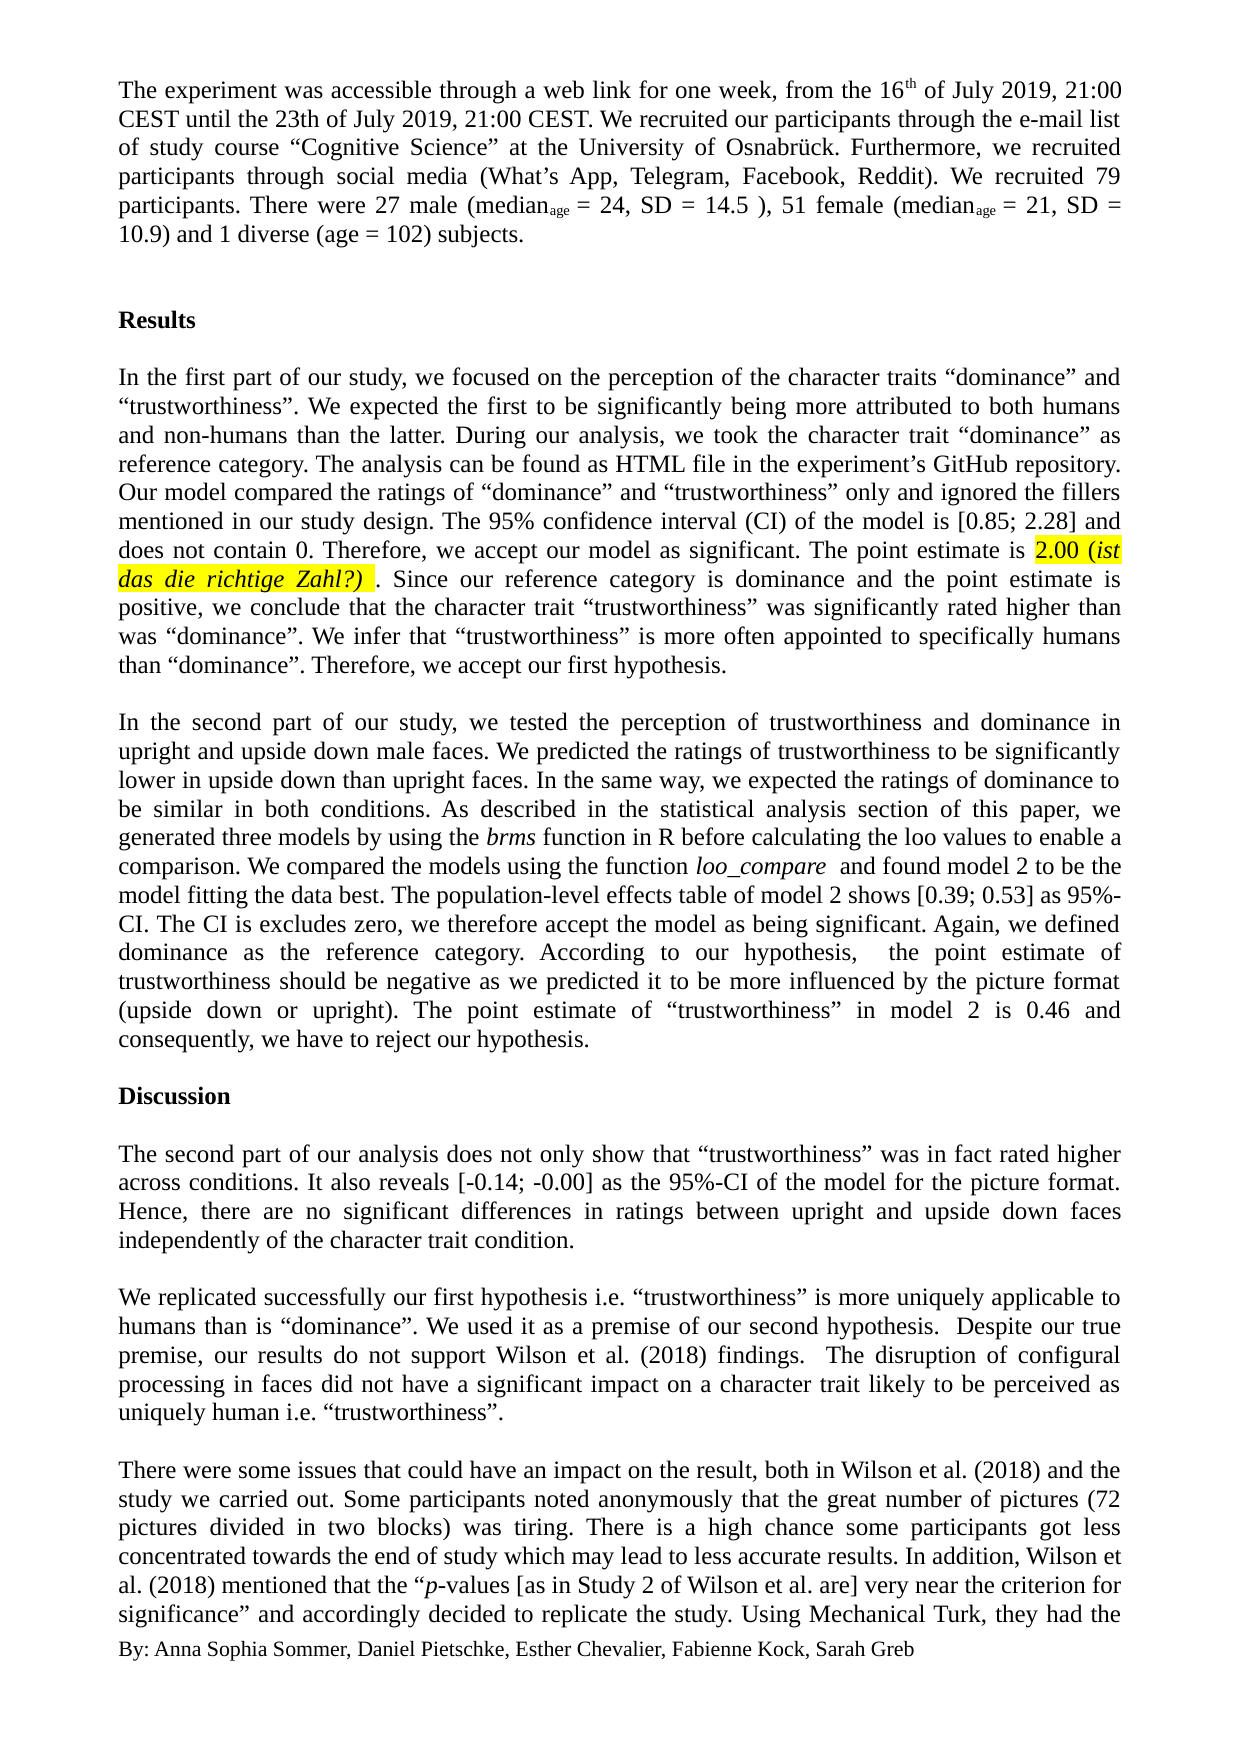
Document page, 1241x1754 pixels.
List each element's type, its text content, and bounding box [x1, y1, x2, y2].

text In the second part of our study, we tested the perception of trustworthiness and dominance in upright and upside down male faces. We predicted the ratings of trustworthiness to be significantly lower in upside down than upright faces. In the same way, we expected the ratings of dominance to be similar in both conditions. As described in the statistical analysis section of this paper, we generated three models by using the brms function in R before calculating the loo values to enable a comparison. We compared the models using the function loo_compare and found model 2 to be the model fitting the data best. The population-level effects table of model 2 shows [0.39; 0.53] as 95%-CI. The CI is excludes zero, we therefore accept the model as being significant. Again, we defined dominance as the reference category. According to our hypothesis, the point estimate of trustworthiness should be negative as we predicted it to be more influenced by the picture format (upside down or upright). The point estimate of “trustworthiness” in model 2 is 0.46 and consequently, we have to reject our hypothesis. [118, 707, 1122, 1052]
text The experiment was accessible through a web link for one week, from the 16th of July 2019, 21:00 CEST until the 23th of July 2019, 21:00 CEST. We recruited our participants through the e-mail list of study course “Cognitive Science” at the University of Osnabrück. Furthermore, we recruited participants through social media (What’s App, Telegram, Facebook, Reddit). We recruited 79 participants. There were 27 male (medianage = 24, SD = 14.5 ), 51 female (medianage = 21, SD = 10.9) and 1 diverse (age = 102) subjects. [118, 75, 1122, 247]
text The second part of our analysis does not only show that “trustworthiness” was in fact rated higher across conditions. It also reveals [-0.14; -0.00] as the 95%-CI of the model for the picture format. Hence, there are no significant differences in ratings between upright and upside down faces independently of the character trait condition. [118, 1139, 1122, 1254]
text Discussion [118, 1081, 1122, 1110]
text There were some issues that could have an impact on the result, both in Wilson et al. (2018) and the study we carried out. Some participants noted anonymously that the great number of pictures (72 pictures divided in two blocks) was tiring. There is a high chance some participants got less concentrated towards the end of study which may lead to less accurate results. In addition, Wilson et al. (2018) mentioned that the “p-values [as in Study 2 of Wilson et al. are] very near the criterion for significance” and accordingly decided to replicate the study. Using Mechanical Turk, they had the [118, 1455, 1122, 1627]
text Results [118, 305, 1122, 334]
text We replicated successfully our first hypothesis i.e. “trustworthiness” is more uniquely applicable to humans than is “dominance”. We used it as a premise of our second hypothesis. Despite our true premise, our results do not support Wilson et al. (2018) findings. The disruption of configural processing in faces did not have a significant impact on a character trait likely to be perceived as uniquely human i.e. “trustworthiness”. [118, 1282, 1122, 1426]
text In the first part of our study, we focused on the perception of the character traits “dominance” and “trustworthiness”. We expected the first to be significantly being more attributed to both humans and non-humans than the latter. During our analysis, we took the character trait “dominance” as reference category. The analysis can be found as HTML file in the experiment’s GitHub repository. Our model compared the ratings of “dominance” and “trustworthiness” only and ignored the fillers mentioned in our study design. The 95% confidence interval (CI) of the model is [0.85; 2.28] and does not contain 0. Therefore, we accept our model as significant. The point estimate is 2.00 (ist das die richtige Zahl?) . Since our reference category is dominance and the point estimate is positive, we conclude that the character trait “trustworthiness” was significantly rated higher than was “dominance”. We infer that “trustworthiness” is more often appointed to specifically humans than “dominance”. Therefore, we accept our first hypothesis. [118, 362, 1122, 679]
